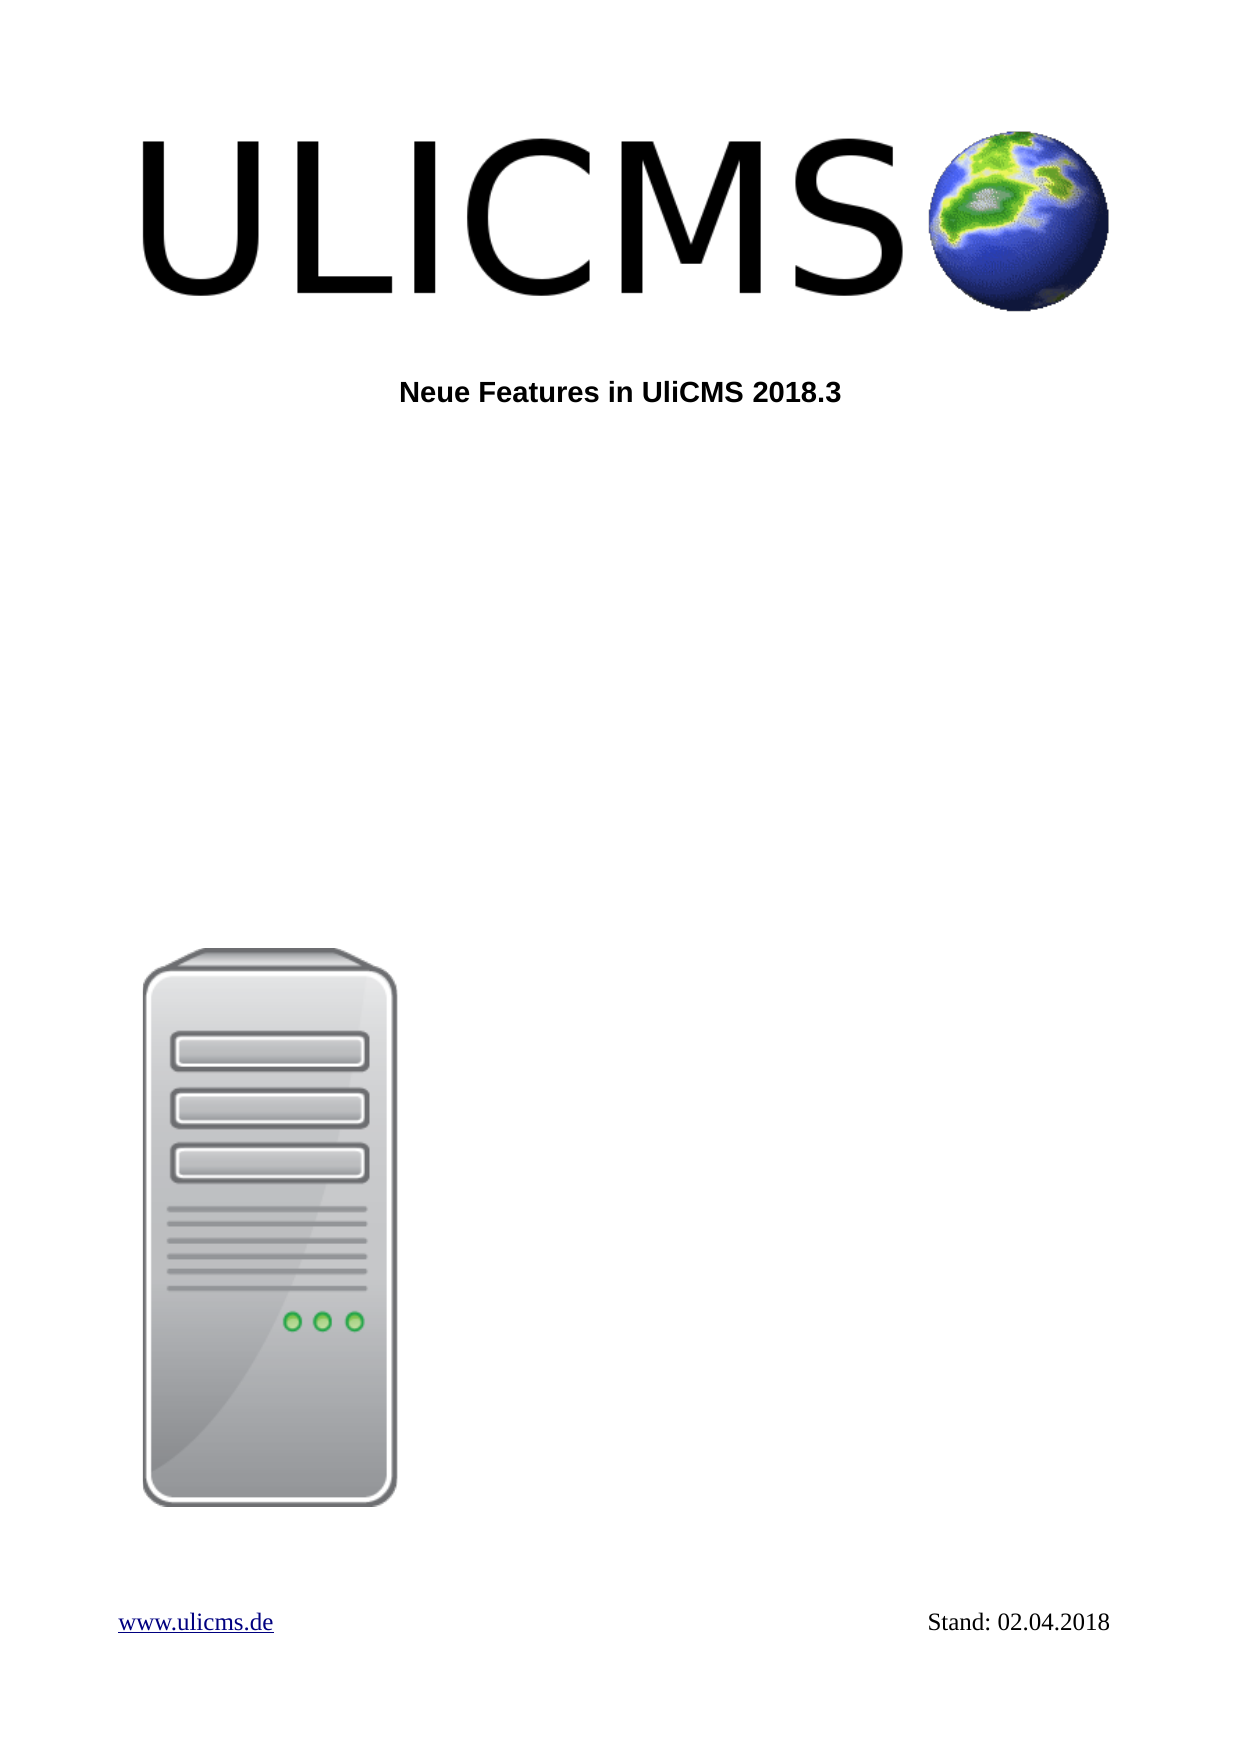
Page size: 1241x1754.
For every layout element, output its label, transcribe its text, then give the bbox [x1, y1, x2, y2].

subtitle Neue Features in UliCMS 2018.3 [118, 375, 1122, 408]
picture [115, 118, 1117, 321]
picture [142, 948, 398, 1507]
